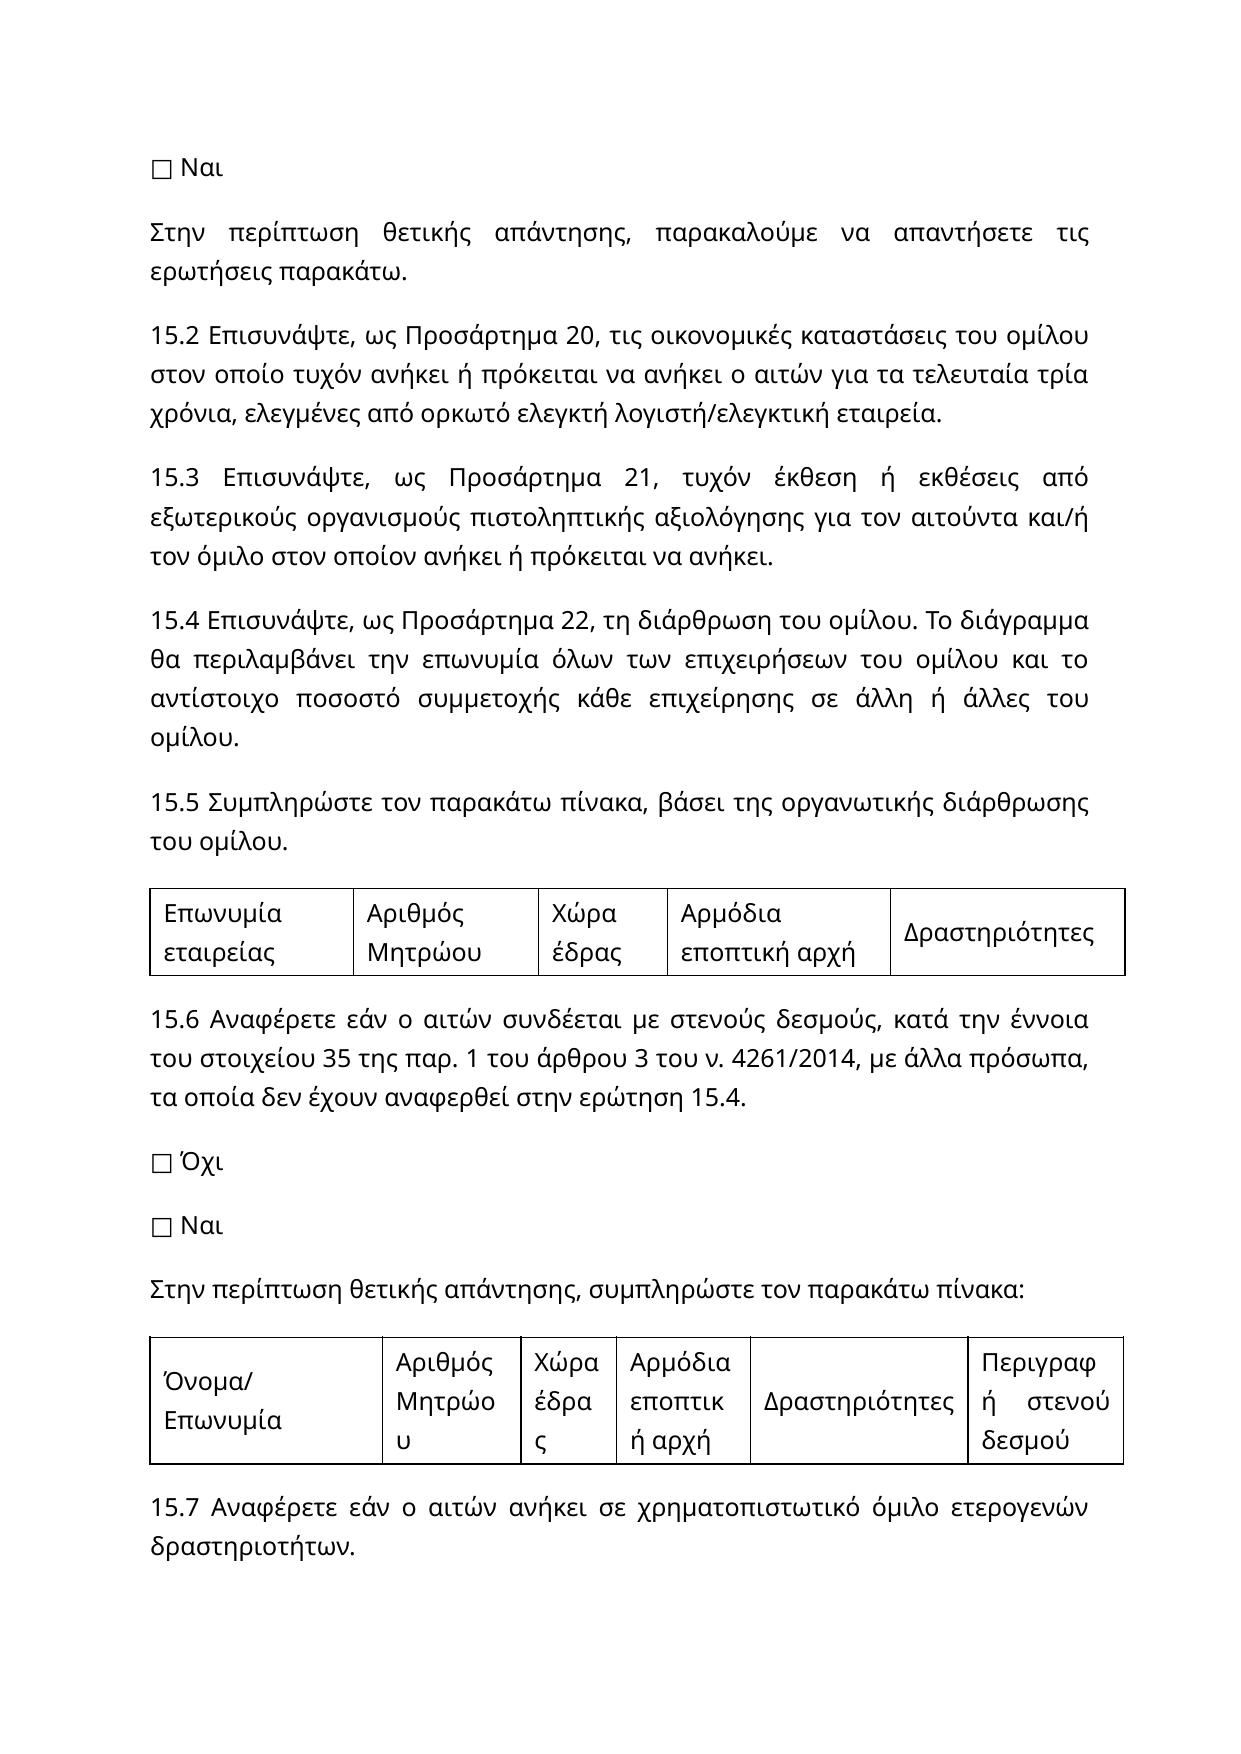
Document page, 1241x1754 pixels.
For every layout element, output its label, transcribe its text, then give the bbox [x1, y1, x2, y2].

text 15.2 Επισυνάψτε, ως Προσάρτημα 20, τις οικονομικές καταστάσεις του ομίλου στον οποίο τυχόν ανήκει ή πρόκειται να ανήκει ο αιτών για τα τελευταία τρία χρόνια, ελεγμένες από ορκωτό ελεγκτή λογιστή/ελεγκτική εταιρεία. [150, 317, 1090, 430]
text Στην περίπτωση θετικής απάντησης, παρακαλούμε να απαντήσετε τις ερωτήσεις παρακάτω. [150, 214, 1090, 287]
text □ Ναι [150, 150, 1090, 184]
text 15.6 Αναφέρετε εάν ο αιτών συνδέεται με στενούς δεσμούς, κατά την έννοια του στοιχείου 35 της παρ. 1 του άρθρου 3 του ν. 4261/2014, με άλλα πρόσωπα, τα οποία δεν έχουν αναφερθεί στην ερώτηση 15.4. [150, 1001, 1090, 1114]
table_header Περιγραφή στενού δεσμού [969, 1338, 1123, 1463]
text 15.7 Αναφέρετε εάν ο αιτών ανήκει σε χρηματοπιστωτικό όμιλο ετερογενών δραστηριοτήτων. [150, 1489, 1090, 1563]
table_header Αρμόδια εποπτική αρχή [617, 1338, 750, 1463]
text □ Όχι [150, 1144, 1090, 1178]
text Στην περίπτωση θετικής απάντησης, συμπληρώστε τον παρακάτω πίνακα: [150, 1272, 1090, 1306]
table_header Όνομα/Επωνυμία [151, 1338, 382, 1463]
table_header Αρμόδια εποπτική αρχή [668, 889, 890, 975]
text 15.5 Συμπληρώστε τον παρακάτω πίνακα, βάσει της οργανωτικής διάρθρωσης του ομίλου. [150, 784, 1090, 857]
table_header Χώρα έδρας [522, 1338, 616, 1463]
table_header Χώρα έδρας [539, 889, 667, 975]
text □ Ναι [150, 1208, 1090, 1242]
table_header Δραστηριότητες [891, 889, 1124, 975]
table_header Αριθμός Μητρώου [354, 889, 538, 975]
text 15.3 Επισυνάψτε, ως Προσάρτημα 21, τυχόν έκθεση ή εκθέσεις από εξωτερικούς οργανισμούς πιστοληπτικής αξιολόγησης για τον αιτούντα και/ή τον όμιλο στον οποίον ανήκει ή πρόκειται να ανήκει. [150, 460, 1090, 572]
table_header Δραστηριότητες [751, 1338, 967, 1463]
table_header Επωνυμία εταιρείας [151, 889, 353, 975]
table_header Αριθμός Μητρώου [383, 1338, 520, 1463]
text 15.4 Επισυνάψτε, ως Προσάρτημα 22, τη διάρθρωση του ομίλου. Το διάγραμμα θα περιλαμβάνει την επωνυμία όλων των επιχειρήσεων του ομίλου και το αντίστοιχο ποσοστό συμμετοχής κάθε επιχείρησης σε άλλη ή άλλες του ομίλου. [150, 602, 1090, 754]
